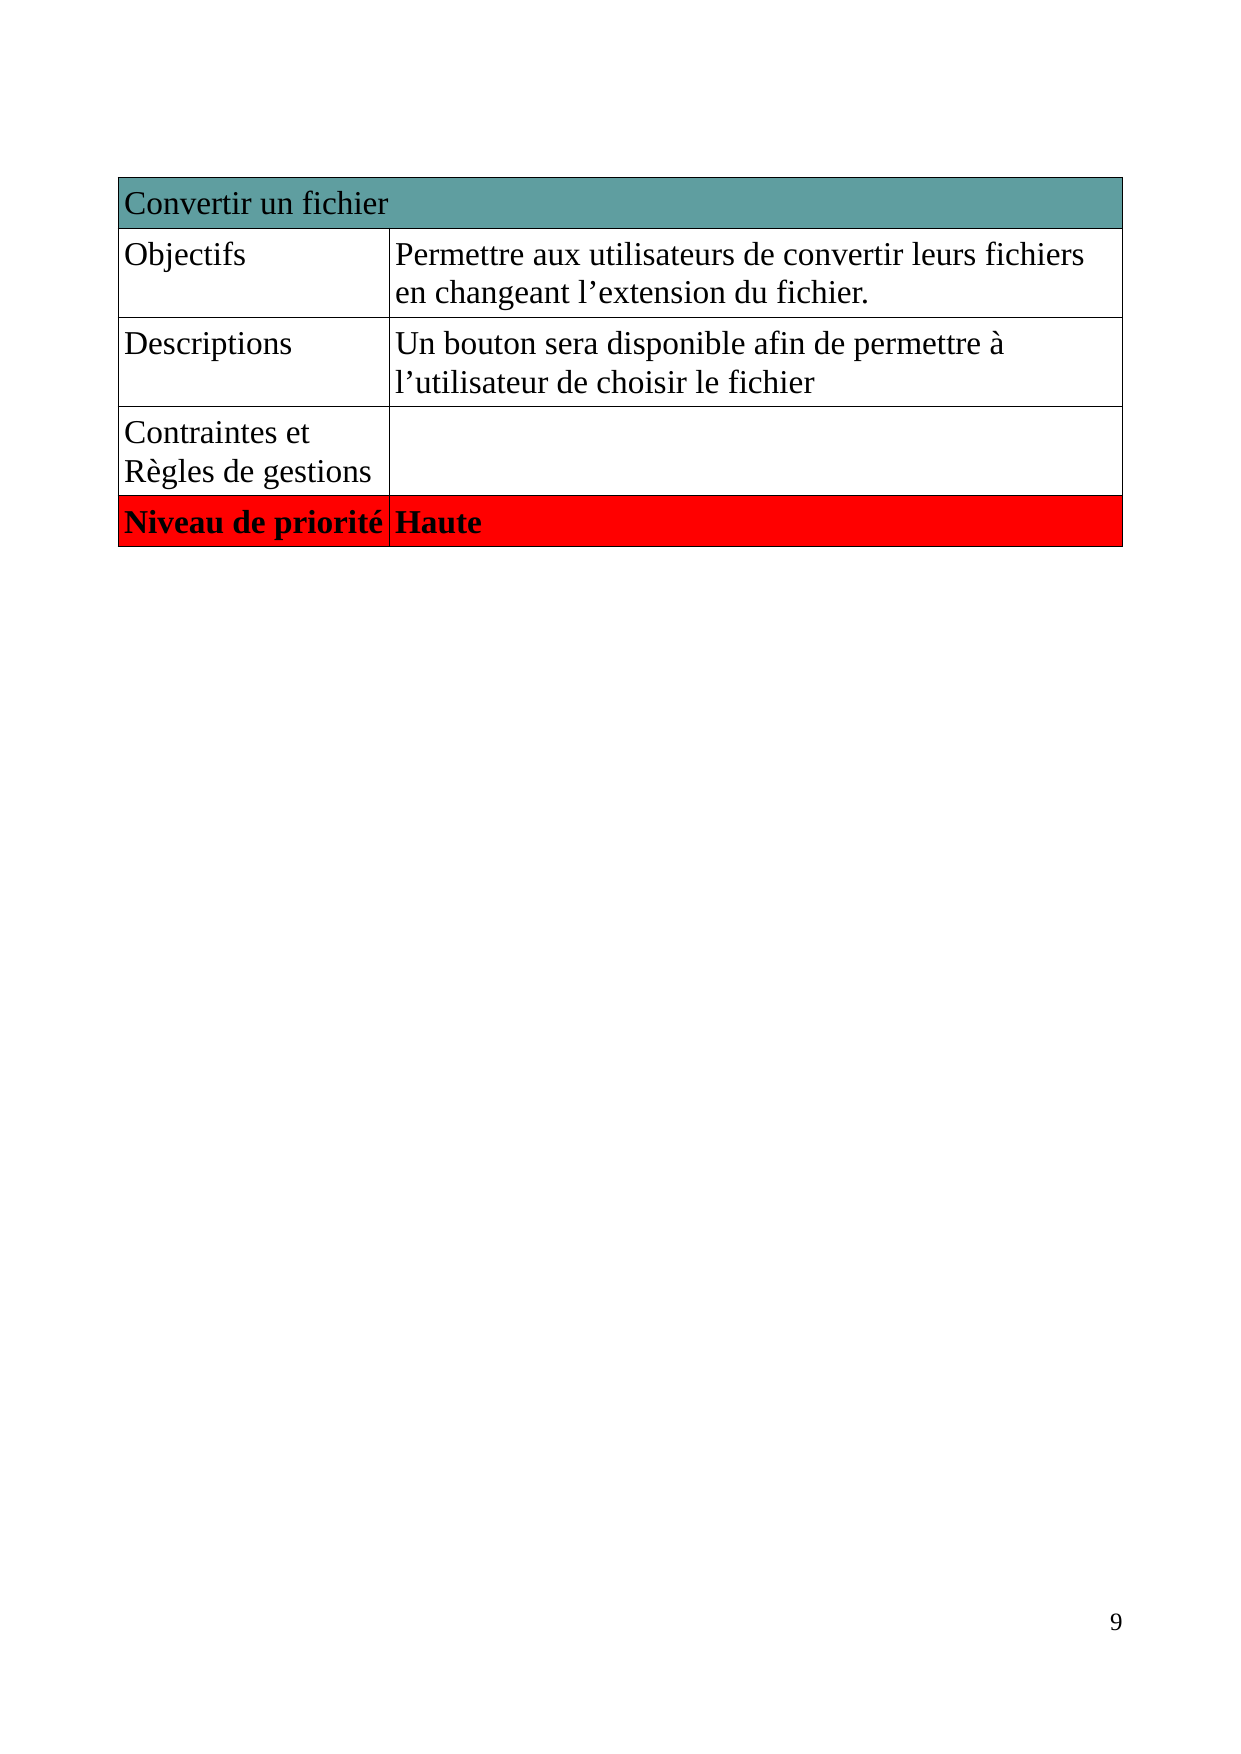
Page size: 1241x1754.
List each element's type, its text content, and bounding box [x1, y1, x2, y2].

table_cell Descriptions [119, 318, 389, 406]
table_cell Objectifs [119, 229, 389, 317]
table_cell Haute [390, 496, 1122, 546]
table_cell Permettre aux utilisateurs de convertir leurs fichiers en changeant l’extension du fichier. [390, 229, 1122, 317]
table_cell Niveau de priorité [119, 496, 389, 546]
table_header Convertir un fichier [119, 178, 1122, 228]
table_cell [390, 407, 1122, 495]
table_cell Contraintes et Règles de gestions [119, 407, 389, 495]
table_cell Un bouton sera disponible afin de permettre à l’utilisateur de choisir le fichier [390, 318, 1122, 406]
